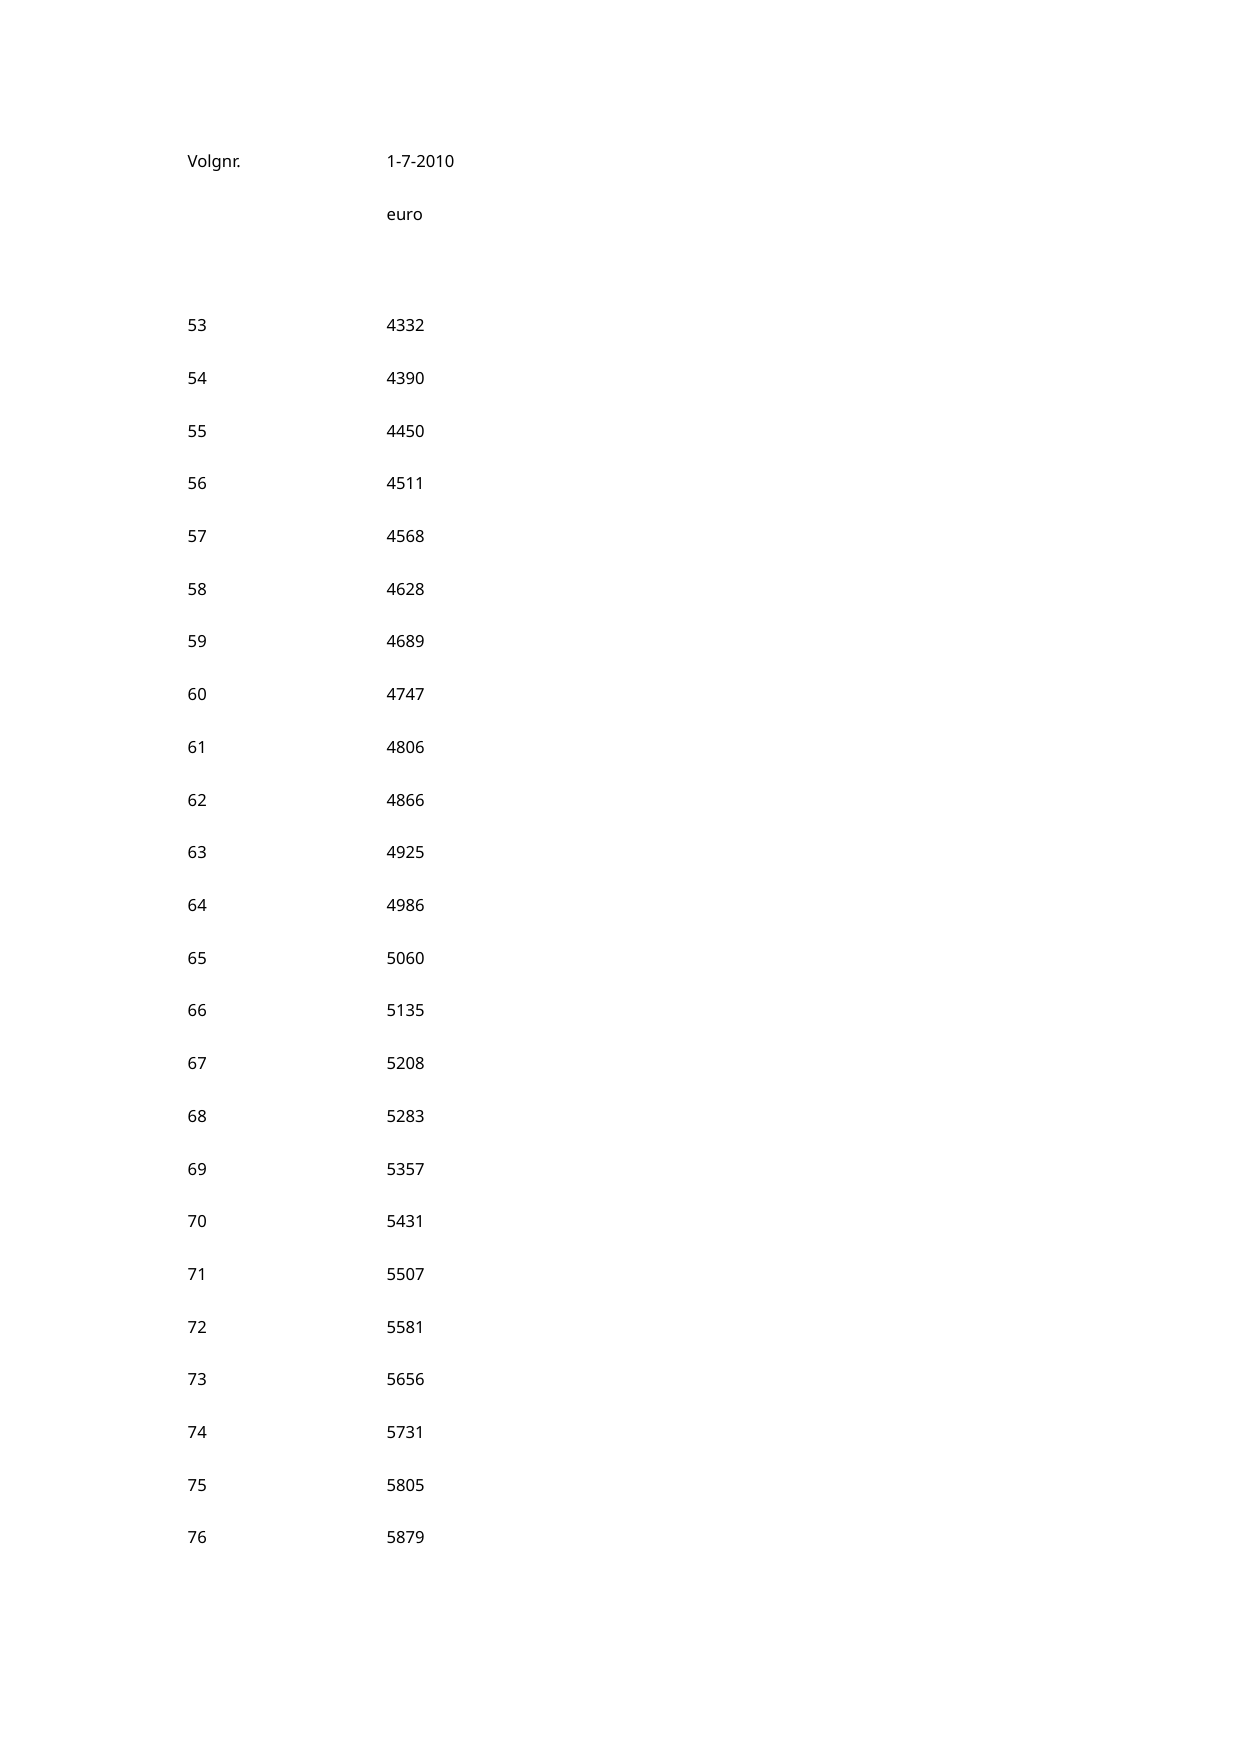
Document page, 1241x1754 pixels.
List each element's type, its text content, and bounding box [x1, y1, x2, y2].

table_cell [188, 261, 386, 314]
table_cell 53 [188, 314, 386, 367]
table_cell 56 [188, 472, 386, 525]
table_cell 5357 [386, 1157, 1053, 1210]
table_cell 4628 [386, 578, 1053, 630]
table_cell 64 [188, 894, 386, 946]
table_cell 5581 [386, 1315, 1053, 1368]
table_cell [386, 261, 1053, 314]
table_cell 4986 [386, 894, 1053, 946]
table_cell 70 [188, 1210, 386, 1263]
table_cell 66 [188, 999, 386, 1052]
table_cell 71 [188, 1263, 386, 1315]
table_cell 5060 [386, 946, 1053, 999]
table_cell 4866 [386, 788, 1053, 841]
table_cell 57 [188, 525, 386, 577]
table_cell 5135 [386, 999, 1053, 1052]
table_cell 55 [188, 419, 386, 472]
table_cell euro [386, 203, 1053, 261]
table_cell 76 [188, 1526, 386, 1549]
table_cell 4450 [386, 419, 1053, 472]
table_cell 5879 [386, 1526, 1053, 1549]
table_cell 4390 [386, 367, 1053, 419]
table_cell 63 [188, 841, 386, 894]
table_cell 5731 [386, 1421, 1053, 1473]
table_cell 5805 [386, 1474, 1053, 1526]
table_cell 4925 [386, 841, 1053, 894]
table_cell [188, 203, 386, 261]
table_cell 68 [188, 1105, 386, 1157]
table_cell 74 [188, 1421, 386, 1473]
table_cell 65 [188, 946, 386, 999]
table_cell 5208 [386, 1052, 1053, 1104]
table_cell 5656 [386, 1368, 1053, 1421]
table_cell 59 [188, 630, 386, 683]
table_cell 4689 [386, 630, 1053, 683]
table_cell 73 [188, 1368, 386, 1421]
table_cell 4511 [386, 472, 1053, 525]
table_cell 4568 [386, 525, 1053, 577]
table_cell 72 [188, 1315, 386, 1368]
table_header Volgnr. [188, 150, 386, 203]
table_cell 69 [188, 1157, 386, 1210]
table_cell 4747 [386, 683, 1053, 736]
table_cell 61 [188, 736, 386, 788]
table_cell 67 [188, 1052, 386, 1104]
table_cell 5507 [386, 1263, 1053, 1315]
table_cell 4332 [386, 314, 1053, 367]
table_header 1-7-2010 [386, 150, 1053, 203]
table_cell 60 [188, 683, 386, 736]
table_cell 4806 [386, 736, 1053, 788]
table_cell 5431 [386, 1210, 1053, 1263]
table_cell 75 [188, 1474, 386, 1526]
table_cell 54 [188, 367, 386, 419]
table_cell 5283 [386, 1105, 1053, 1157]
table_cell 58 [188, 578, 386, 630]
table_cell 62 [188, 788, 386, 841]
